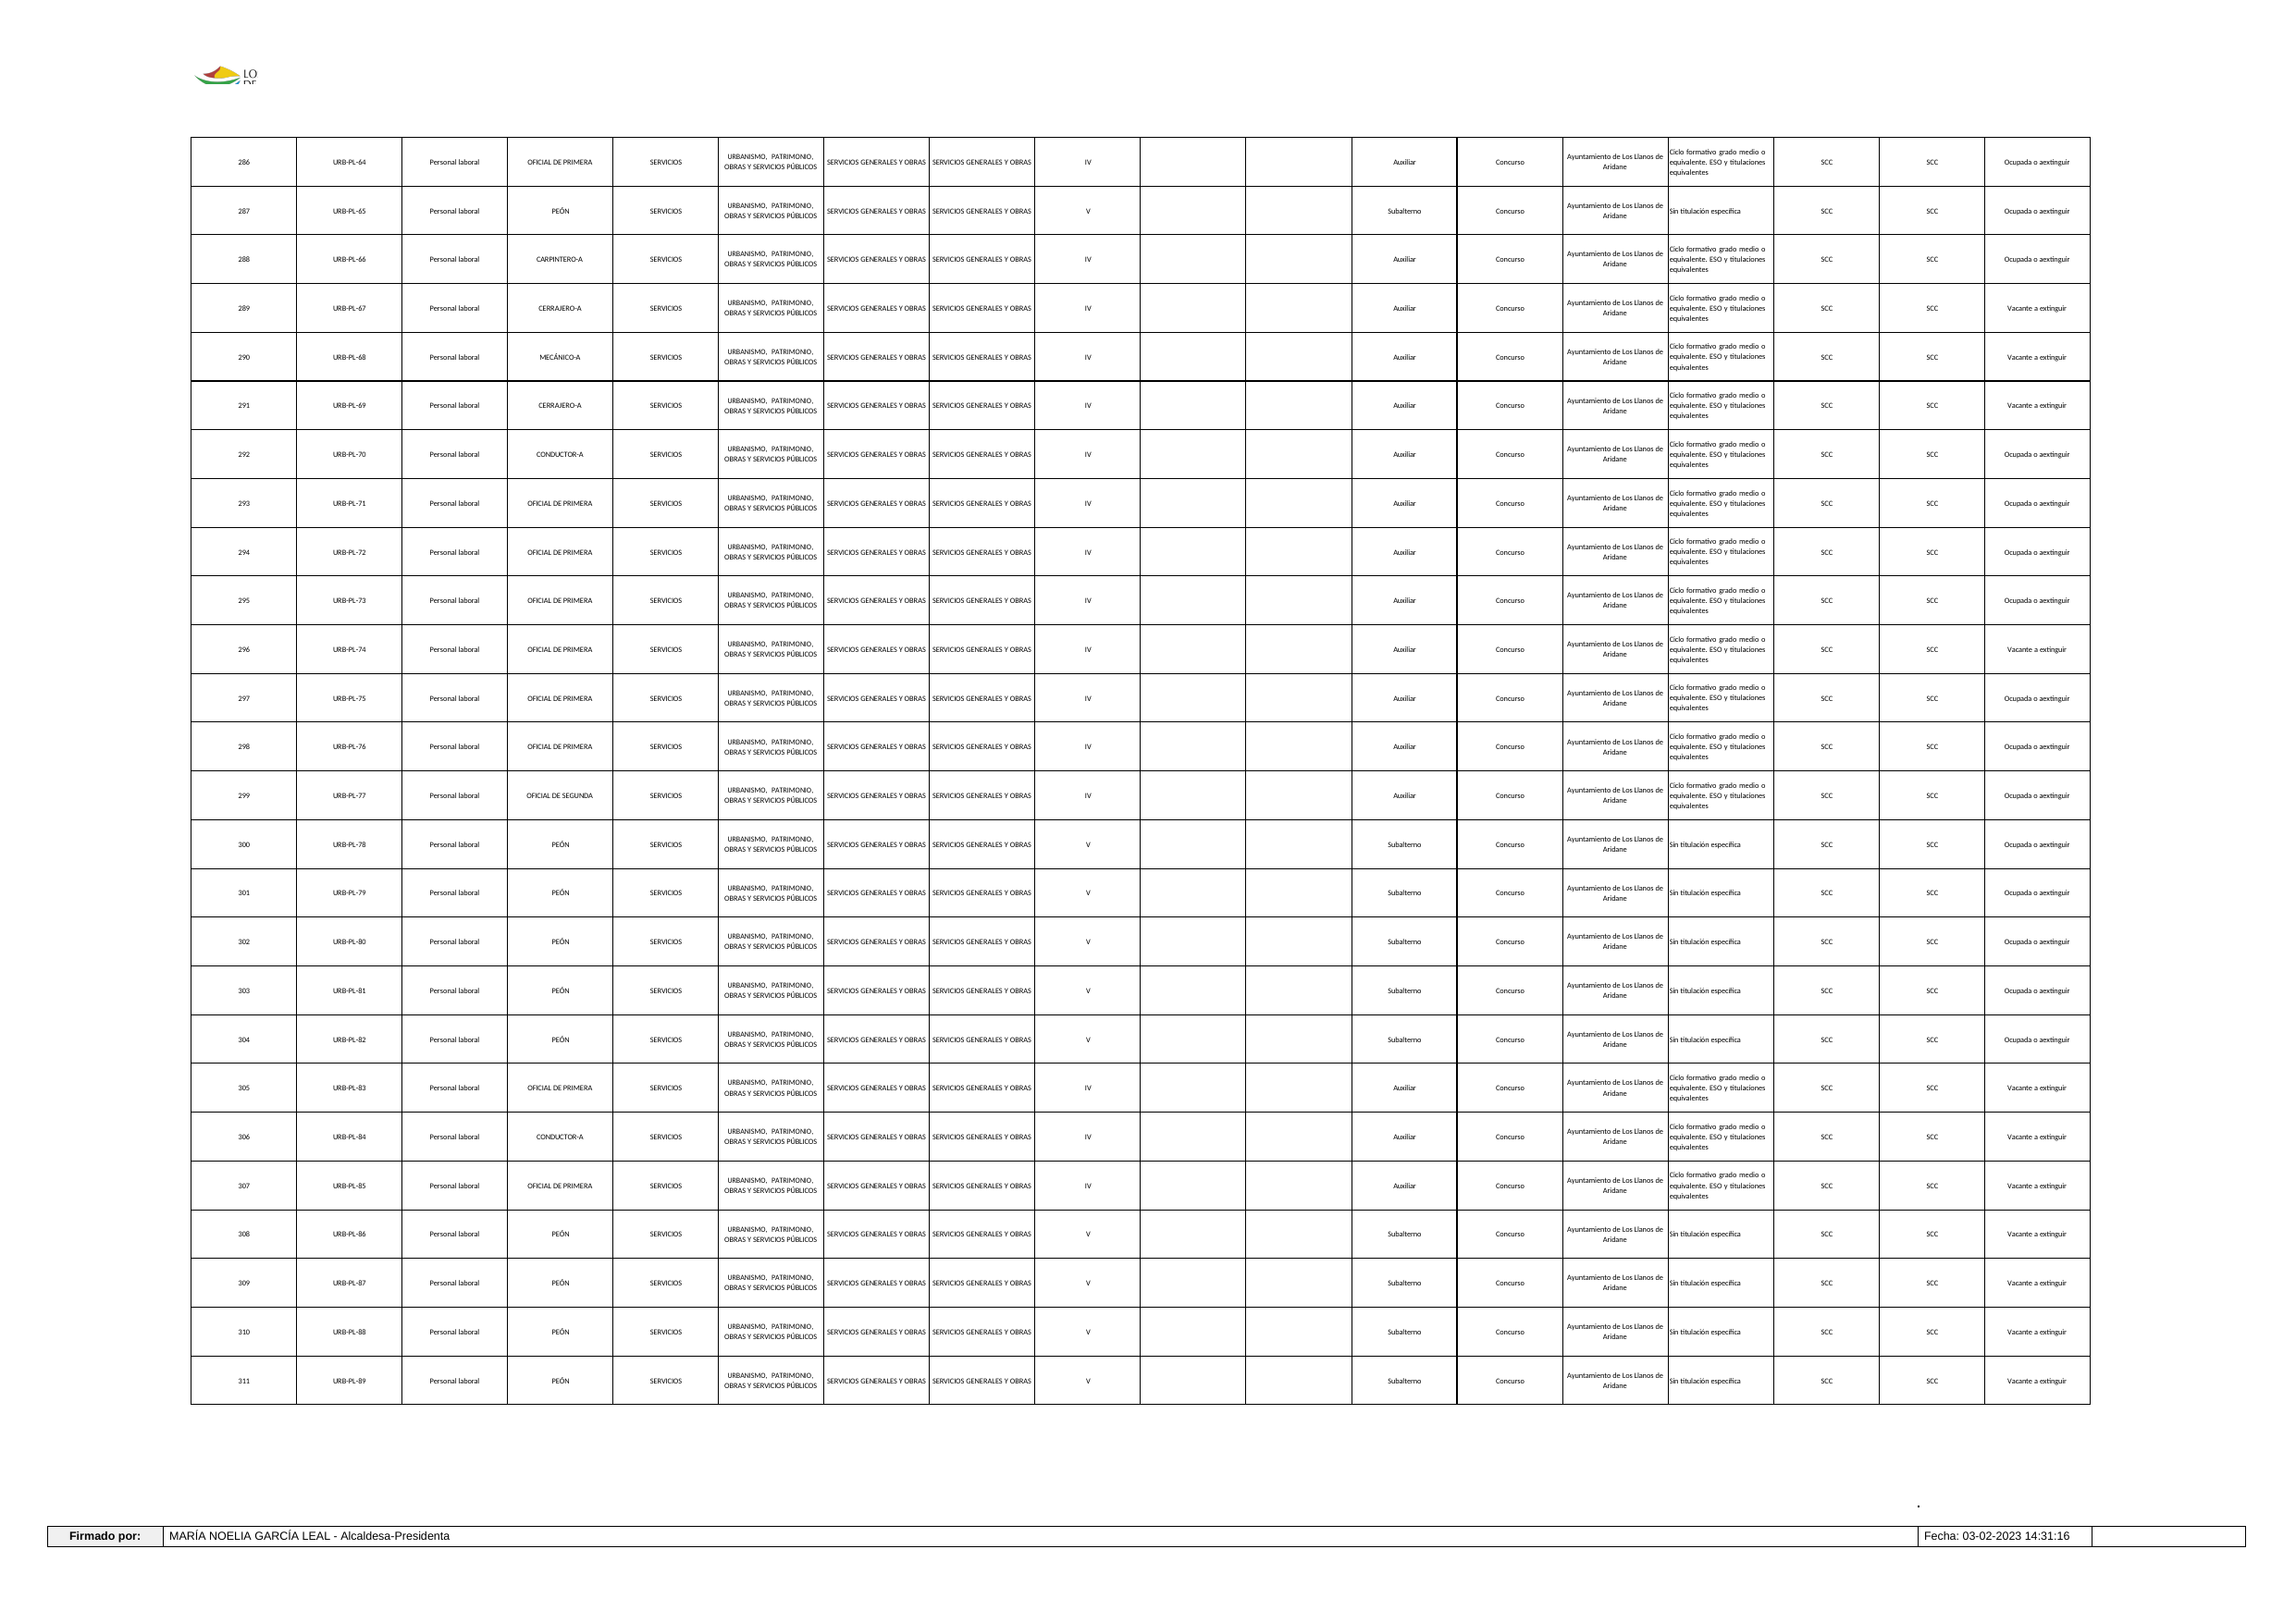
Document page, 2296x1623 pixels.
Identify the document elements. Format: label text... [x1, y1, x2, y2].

table_cell SERVICIOS GENERALES Y OBRAS [824, 430, 929, 478]
table_cell Personal laboral [402, 430, 507, 478]
table_cell [1141, 1015, 1245, 1063]
table_cell [1246, 674, 1352, 721]
table_cell SCC [1880, 722, 1984, 770]
table_header Concurso [1458, 138, 1562, 186]
table_cell Subalterno [1352, 1015, 1456, 1063]
table_cell 304 [191, 1015, 296, 1063]
table_cell SERVICIOS [613, 771, 718, 819]
table_cell URB-PL-69 [297, 382, 401, 429]
table_cell SCC [1774, 1162, 1879, 1209]
table_header SERVICIOS [613, 138, 718, 186]
table_cell [1141, 674, 1245, 721]
table_cell [1141, 869, 1245, 916]
table_cell URBANISMO, PATRIMONIO, OBRAS Y SERVICIOS PÚBLICOS [719, 576, 823, 624]
table_cell SERVICIOS GENERALES Y OBRAS [824, 479, 929, 526]
table_cell Auxiliar [1352, 284, 1456, 332]
table_cell Sin titulación específica [1669, 869, 1773, 916]
table_cell SERVICIOS GENERALES Y OBRAS [824, 1308, 929, 1356]
table_cell SERVICIOS GENERALES Y OBRAS [930, 771, 1034, 819]
table_cell Ayuntamiento de Los Llanos de Aridane [1563, 917, 1668, 965]
table_cell SERVICIOS GENERALES Y OBRAS [824, 1357, 929, 1404]
table_cell PEÓN [508, 1308, 612, 1356]
table_cell Concurso [1458, 1357, 1562, 1404]
table_cell SERVICIOS [613, 382, 718, 429]
table_cell SERVICIOS GENERALES Y OBRAS [824, 966, 929, 1014]
table_cell Ayuntamiento de Los Llanos de Aridane [1563, 722, 1668, 770]
table_cell URB-PL-67 [297, 284, 401, 332]
table_cell SCC [1774, 771, 1879, 819]
table_cell URBANISMO, PATRIMONIO, OBRAS Y SERVICIOS PÚBLICOS [719, 966, 823, 1014]
table_cell Personal laboral [402, 284, 507, 332]
table_cell URBANISMO, PATRIMONIO, OBRAS Y SERVICIOS PÚBLICOS [719, 382, 823, 429]
table_cell Vacante a extinguir [1985, 1162, 2090, 1209]
table_cell Subalterno [1352, 1211, 1456, 1258]
table_cell 298 [191, 722, 296, 770]
table_cell SERVICIOS GENERALES Y OBRAS [930, 917, 1034, 965]
table_cell [1141, 430, 1245, 478]
table_cell 303 [191, 966, 296, 1014]
table_cell SERVICIOS GENERALES Y OBRAS [824, 333, 929, 380]
table_cell Personal laboral [402, 333, 507, 380]
table_header SERVICIOS GENERALES Y OBRAS [930, 138, 1034, 186]
table_cell Personal laboral [402, 1113, 507, 1161]
table_cell Ciclo formativo grado medio o equivalente. ESO y titulaciones equivalentes [1669, 430, 1773, 478]
table_cell SERVICIOS GENERALES Y OBRAS [824, 235, 929, 283]
table_cell Ocupada o aextinguir [1985, 479, 2090, 526]
table_cell Ciclo formativo grado medio o equivalente. ESO y titulaciones equivalentes [1669, 625, 1773, 673]
table_header [2092, 1527, 2245, 1546]
table_cell URBANISMO, PATRIMONIO, OBRAS Y SERVICIOS PÚBLICOS [719, 333, 823, 380]
table_header Auxiliar [1352, 138, 1456, 186]
table_cell Sin titulación específica [1669, 1357, 1773, 1404]
table_header IV [1035, 138, 1140, 186]
table_cell [1141, 722, 1245, 770]
table_cell IV [1035, 479, 1140, 526]
table_cell Ocupada o aextinguir [1985, 771, 2090, 819]
table_cell SERVICIOS GENERALES Y OBRAS [930, 430, 1034, 478]
table_cell Ocupada o aextinguir [1985, 674, 2090, 721]
table_cell SERVICIOS GENERALES Y OBRAS [930, 722, 1034, 770]
table_cell IV [1035, 235, 1140, 283]
table_cell [1246, 869, 1352, 916]
table_cell URB-PL-86 [297, 1211, 401, 1258]
table_cell Ciclo formativo grado medio o equivalente. ESO y titulaciones equivalentes [1669, 235, 1773, 283]
table_cell [1141, 1113, 1245, 1161]
table_cell [1141, 1259, 1245, 1307]
table_cell SCC [1774, 382, 1879, 429]
table_cell [1141, 771, 1245, 819]
table_cell 300 [191, 820, 296, 867]
table_cell SERVICIOS [613, 430, 718, 478]
table_cell SCC [1880, 1113, 1984, 1161]
table_cell Auxiliar [1352, 333, 1456, 380]
table_cell Vacante a extinguir [1985, 1357, 2090, 1404]
table_cell OFICIAL DE PRIMERA [508, 576, 612, 624]
table_cell Personal laboral [402, 820, 507, 867]
table_cell [1246, 820, 1352, 867]
table_cell SCC [1774, 869, 1879, 916]
table_cell IV [1035, 1113, 1140, 1161]
table_cell Ayuntamiento de Los Llanos de Aridane [1563, 869, 1668, 916]
table_cell SERVICIOS GENERALES Y OBRAS [824, 1162, 929, 1209]
table_cell IV [1035, 722, 1140, 770]
table_cell SERVICIOS GENERALES Y OBRAS [824, 576, 929, 624]
table_cell 294 [191, 528, 296, 575]
table_cell SCC [1774, 722, 1879, 770]
table_cell [1141, 1162, 1245, 1209]
table_cell Subalterno [1352, 1357, 1456, 1404]
table_cell SCC [1774, 917, 1879, 965]
table_cell [1246, 1211, 1352, 1258]
table_cell SCC [1774, 1259, 1879, 1307]
table_cell SCC [1880, 1211, 1984, 1258]
table_cell Sin titulación específica [1669, 820, 1773, 867]
table_cell 301 [191, 869, 296, 916]
table_cell Concurso [1458, 820, 1562, 867]
table_cell Personal laboral [402, 1064, 507, 1112]
table_cell Ayuntamiento de Los Llanos de Aridane [1563, 284, 1668, 332]
table_cell PEÓN [508, 187, 612, 234]
table_cell SCC [1880, 479, 1984, 526]
table_cell URB-PL-81 [297, 966, 401, 1014]
table_cell [1141, 235, 1245, 283]
table_cell Sin titulación específica [1669, 1308, 1773, 1356]
table_cell SERVICIOS [613, 722, 718, 770]
table_cell Concurso [1458, 430, 1562, 478]
table_cell SERVICIOS GENERALES Y OBRAS [824, 1259, 929, 1307]
table_cell [1246, 528, 1352, 575]
table_cell Concurso [1458, 1211, 1562, 1258]
table_cell Vacante a extinguir [1985, 382, 2090, 429]
table_cell IV [1035, 1162, 1140, 1209]
table_cell IV [1035, 333, 1140, 380]
table_cell [1246, 187, 1352, 234]
table_cell Sin titulación específica [1669, 917, 1773, 965]
table_cell SERVICIOS [613, 479, 718, 526]
table_cell Ayuntamiento de Los Llanos de Aridane [1563, 771, 1668, 819]
table_cell CONDUCTOR-A [508, 430, 612, 478]
table_cell SCC [1774, 674, 1879, 721]
table_cell SERVICIOS GENERALES Y OBRAS [824, 869, 929, 916]
table_cell SCC [1880, 382, 1984, 429]
table_header Fecha: 03-02-2023 14:31:16 [1919, 1527, 2092, 1546]
table_cell V [1035, 820, 1140, 867]
table_cell URB-PL-82 [297, 1015, 401, 1063]
table_cell Ayuntamiento de Los Llanos de Aridane [1563, 430, 1668, 478]
table_cell SERVICIOS GENERALES Y OBRAS [930, 1211, 1034, 1258]
table_cell URB-PL-83 [297, 1064, 401, 1112]
table_cell 295 [191, 576, 296, 624]
table_cell [1141, 284, 1245, 332]
table_cell Ciclo formativo grado medio o equivalente. ESO y titulaciones equivalentes [1669, 674, 1773, 721]
table_cell Auxiliar [1352, 625, 1456, 673]
table_cell Auxiliar [1352, 1162, 1456, 1209]
table_cell Auxiliar [1352, 674, 1456, 721]
table_cell Personal laboral [402, 722, 507, 770]
table_cell Ayuntamiento de Los Llanos de Aridane [1563, 479, 1668, 526]
table_cell SERVICIOS GENERALES Y OBRAS [930, 1308, 1034, 1356]
table_cell SERVICIOS [613, 1259, 718, 1307]
table_cell [1246, 625, 1352, 673]
table_cell 296 [191, 625, 296, 673]
table_cell CONDUCTOR-A [508, 1113, 612, 1161]
table_cell URBANISMO, PATRIMONIO, OBRAS Y SERVICIOS PÚBLICOS [719, 1211, 823, 1258]
table_cell Personal laboral [402, 1259, 507, 1307]
table_cell SERVICIOS GENERALES Y OBRAS [930, 1064, 1034, 1112]
table_cell URBANISMO, PATRIMONIO, OBRAS Y SERVICIOS PÚBLICOS [719, 1259, 823, 1307]
table_cell PEÓN [508, 1211, 612, 1258]
table_cell SERVICIOS GENERALES Y OBRAS [824, 1113, 929, 1161]
table_cell URBANISMO, PATRIMONIO, OBRAS Y SERVICIOS PÚBLICOS [719, 479, 823, 526]
table_cell [1141, 1308, 1245, 1356]
table_cell OFICIAL DE PRIMERA [508, 1162, 612, 1209]
table_cell URB-PL-66 [297, 235, 401, 283]
table_cell URB-PL-78 [297, 820, 401, 867]
table_cell URB-PL-89 [297, 1357, 401, 1404]
table_cell SCC [1774, 430, 1879, 478]
table_cell Auxiliar [1352, 1064, 1456, 1112]
table_header SCC [1880, 138, 1984, 186]
table_cell SERVICIOS [613, 1113, 718, 1161]
table_cell SCC [1880, 1259, 1984, 1307]
table_cell SERVICIOS [613, 674, 718, 721]
table_cell Ayuntamiento de Los Llanos de Aridane [1563, 187, 1668, 234]
table_cell Ayuntamiento de Los Llanos de Aridane [1563, 1308, 1668, 1356]
table_cell URB-PL-75 [297, 674, 401, 721]
table_cell Personal laboral [402, 674, 507, 721]
table_cell V [1035, 869, 1140, 916]
table_cell SERVICIOS GENERALES Y OBRAS [824, 382, 929, 429]
table_cell Vacante a extinguir [1985, 333, 2090, 380]
table_cell SCC [1774, 235, 1879, 283]
table_cell Ayuntamiento de Los Llanos de Aridane [1563, 1064, 1668, 1112]
table_cell Personal laboral [402, 625, 507, 673]
table_cell URB-PL-84 [297, 1113, 401, 1161]
table_cell SCC [1880, 966, 1984, 1014]
table_cell URB-PL-74 [297, 625, 401, 673]
table_cell OFICIAL DE PRIMERA [508, 1064, 612, 1112]
table_cell Ciclo formativo grado medio o equivalente. ESO y titulaciones equivalentes [1669, 479, 1773, 526]
table_cell Ayuntamiento de Los Llanos de Aridane [1563, 625, 1668, 673]
table_cell [1141, 1211, 1245, 1258]
table_cell URBANISMO, PATRIMONIO, OBRAS Y SERVICIOS PÚBLICOS [719, 722, 823, 770]
table_cell SERVICIOS GENERALES Y OBRAS [824, 722, 929, 770]
table_cell Ciclo formativo grado medio o equivalente. ESO y titulaciones equivalentes [1669, 722, 1773, 770]
table_cell V [1035, 1308, 1140, 1356]
table_header Firmado por: [48, 1527, 163, 1546]
table_cell Subalterno [1352, 1259, 1456, 1307]
table_cell [1246, 479, 1352, 526]
table_cell Auxiliar [1352, 576, 1456, 624]
table_cell [1141, 528, 1245, 575]
table_cell Ayuntamiento de Los Llanos de Aridane [1563, 966, 1668, 1014]
table_cell Subalterno [1352, 869, 1456, 916]
table_cell Concurso [1458, 479, 1562, 526]
table_cell Concurso [1458, 528, 1562, 575]
table_cell URB-PL-80 [297, 917, 401, 965]
table_cell Ayuntamiento de Los Llanos de Aridane [1563, 674, 1668, 721]
table_cell [1141, 333, 1245, 380]
table_cell SCC [1880, 1162, 1984, 1209]
table_cell URB-PL-88 [297, 1308, 401, 1356]
table_cell SERVICIOS GENERALES Y OBRAS [930, 479, 1034, 526]
table_cell Ayuntamiento de Los Llanos de Aridane [1563, 1357, 1668, 1404]
table_cell SCC [1774, 820, 1879, 867]
table_cell Concurso [1458, 333, 1562, 380]
table_cell IV [1035, 382, 1140, 429]
table_cell SCC [1774, 1357, 1879, 1404]
table_cell SERVICIOS GENERALES Y OBRAS [930, 187, 1034, 234]
table_cell SERVICIOS GENERALES Y OBRAS [930, 625, 1034, 673]
table_cell SERVICIOS [613, 187, 718, 234]
table_cell CERRAJERO-A [508, 382, 612, 429]
table_cell Concurso [1458, 869, 1562, 916]
table_cell Auxiliar [1352, 479, 1456, 526]
table_cell SCC [1880, 1064, 1984, 1112]
table_header MARÍA NOELIA GARCÍA LEAL - Alcaldesa-Presidenta [164, 1527, 1918, 1546]
table_cell PEÓN [508, 1259, 612, 1307]
table_cell 292 [191, 430, 296, 478]
table_cell IV [1035, 284, 1140, 332]
table_cell [1246, 917, 1352, 965]
table_cell Ocupada o aextinguir [1985, 235, 2090, 283]
table_header [1246, 138, 1352, 186]
table_cell SERVICIOS GENERALES Y OBRAS [824, 674, 929, 721]
table_cell [1141, 479, 1245, 526]
table_header SERVICIOS GENERALES Y OBRAS [824, 138, 929, 186]
table_cell [1246, 722, 1352, 770]
table_cell Concurso [1458, 284, 1562, 332]
table_cell URBANISMO, PATRIMONIO, OBRAS Y SERVICIOS PÚBLICOS [719, 1162, 823, 1209]
table_cell CERRAJERO-A [508, 284, 612, 332]
table_cell OFICIAL DE SEGUNDA [508, 771, 612, 819]
table_cell SERVICIOS [613, 1064, 718, 1112]
table_cell Concurso [1458, 187, 1562, 234]
table_cell SERVICIOS GENERALES Y OBRAS [930, 1113, 1034, 1161]
table_cell SERVICIOS GENERALES Y OBRAS [930, 869, 1034, 916]
table_cell 291 [191, 382, 296, 429]
table_cell Concurso [1458, 1015, 1562, 1063]
table_cell SCC [1774, 479, 1879, 526]
table_header [1141, 138, 1245, 186]
table_cell Vacante a extinguir [1985, 1211, 2090, 1258]
table_cell SCC [1774, 576, 1879, 624]
table_cell 293 [191, 479, 296, 526]
table_cell SCC [1774, 966, 1879, 1014]
table_cell OFICIAL DE PRIMERA [508, 674, 612, 721]
table_cell [1246, 333, 1352, 380]
table_cell V [1035, 1015, 1140, 1063]
table_cell 297 [191, 674, 296, 721]
table_cell IV [1035, 430, 1140, 478]
table_cell SCC [1774, 625, 1879, 673]
table_cell Ocupada o aextinguir [1985, 722, 2090, 770]
table_cell IV [1035, 625, 1140, 673]
table_cell Ayuntamiento de Los Llanos de Aridane [1563, 333, 1668, 380]
table_cell V [1035, 1259, 1140, 1307]
table_cell SERVICIOS [613, 284, 718, 332]
table_cell Personal laboral [402, 771, 507, 819]
table_cell URBANISMO, PATRIMONIO, OBRAS Y SERVICIOS PÚBLICOS [719, 917, 823, 965]
table_cell 310 [191, 1308, 296, 1356]
table_cell 289 [191, 284, 296, 332]
table_cell URBANISMO, PATRIMONIO, OBRAS Y SERVICIOS PÚBLICOS [719, 187, 823, 234]
table_cell 307 [191, 1162, 296, 1209]
table_cell Sin titulación específica [1669, 1259, 1773, 1307]
table_cell Auxiliar [1352, 430, 1456, 478]
table_cell 302 [191, 917, 296, 965]
table_cell 311 [191, 1357, 296, 1404]
table_cell Concurso [1458, 625, 1562, 673]
table_cell PEÓN [508, 917, 612, 965]
table_cell [1246, 430, 1352, 478]
table_cell SERVICIOS GENERALES Y OBRAS [930, 1162, 1034, 1209]
table_cell URBANISMO, PATRIMONIO, OBRAS Y SERVICIOS PÚBLICOS [719, 1064, 823, 1112]
table_cell Ocupada o aextinguir [1985, 1015, 2090, 1063]
table_cell Auxiliar [1352, 1113, 1456, 1161]
table_cell SCC [1774, 284, 1879, 332]
table_cell Subalterno [1352, 917, 1456, 965]
table_cell SCC [1774, 1015, 1879, 1063]
table_cell Ciclo formativo grado medio o equivalente. ESO y titulaciones equivalentes [1669, 528, 1773, 575]
table_cell V [1035, 966, 1140, 1014]
table_cell URBANISMO, PATRIMONIO, OBRAS Y SERVICIOS PÚBLICOS [719, 820, 823, 867]
table_cell URBANISMO, PATRIMONIO, OBRAS Y SERVICIOS PÚBLICOS [719, 284, 823, 332]
table_cell SCC [1880, 674, 1984, 721]
table_cell [1246, 284, 1352, 332]
table_cell SERVICIOS GENERALES Y OBRAS [930, 576, 1034, 624]
table_cell Ayuntamiento de Los Llanos de Aridane [1563, 528, 1668, 575]
table_cell URBANISMO, PATRIMONIO, OBRAS Y SERVICIOS PÚBLICOS [719, 430, 823, 478]
table_cell Personal laboral [402, 1357, 507, 1404]
table_cell 306 [191, 1113, 296, 1161]
table_cell SCC [1880, 1015, 1984, 1063]
table_cell Personal laboral [402, 1162, 507, 1209]
table_header URB-PL-64 [297, 138, 401, 186]
table_cell Sin titulación específica [1669, 1211, 1773, 1258]
table_cell Ayuntamiento de Los Llanos de Aridane [1563, 1259, 1668, 1307]
table_cell [1141, 625, 1245, 673]
table_cell Ciclo formativo grado medio o equivalente. ESO y titulaciones equivalentes [1669, 333, 1773, 380]
table_cell V [1035, 1357, 1140, 1404]
table_cell SCC [1880, 430, 1984, 478]
table_cell SCC [1880, 820, 1984, 867]
table_cell SCC [1880, 1308, 1984, 1356]
table_cell SCC [1880, 625, 1984, 673]
table_cell PEÓN [508, 869, 612, 916]
table_cell SERVICIOS [613, 333, 718, 380]
table_cell Auxiliar [1352, 382, 1456, 429]
table_cell Ocupada o aextinguir [1985, 966, 2090, 1014]
table_cell Personal laboral [402, 1015, 507, 1063]
table_cell SERVICIOS [613, 1162, 718, 1209]
table_cell URB-PL-77 [297, 771, 401, 819]
table_cell SERVICIOS GENERALES Y OBRAS [824, 187, 929, 234]
table_cell 299 [191, 771, 296, 819]
table_cell URB-PL-87 [297, 1259, 401, 1307]
table_cell Personal laboral [402, 1211, 507, 1258]
table_header OFICIAL DE PRIMERA [508, 138, 612, 186]
table_cell IV [1035, 528, 1140, 575]
table_cell [1141, 966, 1245, 1014]
table_cell [1246, 1015, 1352, 1063]
table_cell SERVICIOS GENERALES Y OBRAS [824, 528, 929, 575]
table_cell SCC [1774, 528, 1879, 575]
table_cell SCC [1880, 187, 1984, 234]
table_cell Subalterno [1352, 1308, 1456, 1356]
table_cell MECÁNICO-A [508, 333, 612, 380]
table_cell Ayuntamiento de Los Llanos de Aridane [1563, 820, 1668, 867]
table_cell Ayuntamiento de Los Llanos de Aridane [1563, 235, 1668, 283]
table_cell [1246, 1259, 1352, 1307]
table_cell [1141, 917, 1245, 965]
table_cell Ocupada o aextinguir [1985, 576, 2090, 624]
table_cell IV [1035, 1064, 1140, 1112]
table_cell IV [1035, 576, 1140, 624]
table_cell [1246, 1162, 1352, 1209]
table_cell SERVICIOS GENERALES Y OBRAS [930, 674, 1034, 721]
table_cell SERVICIOS GENERALES Y OBRAS [930, 820, 1034, 867]
table_cell Ciclo formativo grado medio o equivalente. ESO y titulaciones equivalentes [1669, 1064, 1773, 1112]
table_header Ocupada o aextinguir [1985, 138, 2090, 186]
table_cell SERVICIOS GENERALES Y OBRAS [824, 1015, 929, 1063]
table_cell URB-PL-73 [297, 576, 401, 624]
table_cell URBANISMO, PATRIMONIO, OBRAS Y SERVICIOS PÚBLICOS [719, 771, 823, 819]
table_cell SCC [1880, 576, 1984, 624]
table_cell Subalterno [1352, 187, 1456, 234]
table_cell Ocupada o aextinguir [1985, 917, 2090, 965]
table_cell Personal laboral [402, 576, 507, 624]
table_cell Concurso [1458, 1113, 1562, 1161]
table_cell URBANISMO, PATRIMONIO, OBRAS Y SERVICIOS PÚBLICOS [719, 528, 823, 575]
table_cell SCC [1774, 1308, 1879, 1356]
table_cell URB-PL-76 [297, 722, 401, 770]
table_cell [1141, 382, 1245, 429]
table_cell [1141, 1064, 1245, 1112]
table_cell Concurso [1458, 1162, 1562, 1209]
table_cell Ocupada o aextinguir [1985, 528, 2090, 575]
table_cell Ocupada o aextinguir [1985, 430, 2090, 478]
table_cell Personal laboral [402, 1308, 507, 1356]
table_cell SERVICIOS GENERALES Y OBRAS [824, 1064, 929, 1112]
table_cell Ciclo formativo grado medio o equivalente. ESO y titulaciones equivalentes [1669, 771, 1773, 819]
table_cell [1246, 235, 1352, 283]
table_cell URBANISMO, PATRIMONIO, OBRAS Y SERVICIOS PÚBLICOS [719, 674, 823, 721]
table_cell OFICIAL DE PRIMERA [508, 722, 612, 770]
table_cell SERVICIOS [613, 917, 718, 965]
table_cell SERVICIOS [613, 966, 718, 1014]
table_cell [1141, 820, 1245, 867]
table_cell 288 [191, 235, 296, 283]
table_cell SCC [1774, 333, 1879, 380]
table_cell SERVICIOS [613, 1211, 718, 1258]
table_cell SERVICIOS GENERALES Y OBRAS [930, 382, 1034, 429]
table_cell URB-PL-72 [297, 528, 401, 575]
table_cell SCC [1880, 771, 1984, 819]
table_cell [1141, 1357, 1245, 1404]
table_cell [1246, 1308, 1352, 1356]
table_cell [1246, 1113, 1352, 1161]
table_cell 309 [191, 1259, 296, 1307]
table_cell [1141, 187, 1245, 234]
table_cell Personal laboral [402, 869, 507, 916]
table_cell URB-PL-71 [297, 479, 401, 526]
table_cell Sin titulación específica [1669, 187, 1773, 234]
table_cell SCC [1880, 235, 1984, 283]
table_cell Ayuntamiento de Los Llanos de Aridane [1563, 382, 1668, 429]
table_cell SERVICIOS [613, 1015, 718, 1063]
table_cell V [1035, 187, 1140, 234]
table_cell Ciclo formativo grado medio o equivalente. ESO y titulaciones equivalentes [1669, 576, 1773, 624]
table_cell Vacante a extinguir [1985, 1113, 2090, 1161]
table_cell OFICIAL DE PRIMERA [508, 625, 612, 673]
table_cell Concurso [1458, 1259, 1562, 1307]
table_cell Sin titulación específica [1669, 966, 1773, 1014]
table_cell Personal laboral [402, 382, 507, 429]
table_cell Ayuntamiento de Los Llanos de Aridane [1563, 1015, 1668, 1063]
table_cell SERVICIOS [613, 235, 718, 283]
table_header URBANISMO, PATRIMONIO, OBRAS Y SERVICIOS PÚBLICOS [719, 138, 823, 186]
table_cell SERVICIOS [613, 576, 718, 624]
table_cell Ciclo formativo grado medio o equivalente. ESO y titulaciones equivalentes [1669, 284, 1773, 332]
table_cell V [1035, 1211, 1140, 1258]
table_cell Ayuntamiento de Los Llanos de Aridane [1563, 1162, 1668, 1209]
table_cell SCC [1880, 869, 1984, 916]
table_cell Ciclo formativo grado medio o equivalente. ESO y titulaciones equivalentes [1669, 1162, 1773, 1209]
table_cell Concurso [1458, 771, 1562, 819]
table_cell Ayuntamiento de Los Llanos de Aridane [1563, 1211, 1668, 1258]
table_cell SCC [1774, 1064, 1879, 1112]
table_header 286 [191, 138, 296, 186]
table_header Personal laboral [402, 138, 507, 186]
table_cell URB-PL-85 [297, 1162, 401, 1209]
table_cell Vacante a extinguir [1985, 1064, 2090, 1112]
table_cell Concurso [1458, 576, 1562, 624]
table_cell SERVICIOS GENERALES Y OBRAS [824, 625, 929, 673]
table_cell SCC [1880, 333, 1984, 380]
table_cell SERVICIOS GENERALES Y OBRAS [824, 1211, 929, 1258]
table_cell SCC [1880, 284, 1984, 332]
table_cell Vacante a extinguir [1985, 1259, 2090, 1307]
table_cell Auxiliar [1352, 771, 1456, 819]
table_cell Personal laboral [402, 187, 507, 234]
table_cell SERVICIOS GENERALES Y OBRAS [930, 1357, 1034, 1404]
table_cell URBANISMO, PATRIMONIO, OBRAS Y SERVICIOS PÚBLICOS [719, 625, 823, 673]
table_cell V [1035, 917, 1140, 965]
table_cell Auxiliar [1352, 722, 1456, 770]
table_cell PEÓN [508, 1015, 612, 1063]
table_cell SERVICIOS [613, 625, 718, 673]
table_cell [1246, 576, 1352, 624]
table_cell SCC [1774, 187, 1879, 234]
table_cell [1246, 966, 1352, 1014]
table_cell IV [1035, 674, 1140, 721]
table_cell Subalterno [1352, 820, 1456, 867]
table_cell SCC [1880, 1357, 1984, 1404]
table_cell Subalterno [1352, 966, 1456, 1014]
table_header Ciclo formativo grado medio o equivalente. ESO y titulaciones equivalentes [1669, 138, 1773, 186]
table_cell PEÓN [508, 966, 612, 1014]
table_cell Personal laboral [402, 917, 507, 965]
table_cell Sin titulación específica [1669, 1015, 1773, 1063]
table_cell Ayuntamiento de Los Llanos de Aridane [1563, 1113, 1668, 1161]
table_cell 305 [191, 1064, 296, 1112]
table_cell Personal laboral [402, 966, 507, 1014]
table_cell Auxiliar [1352, 235, 1456, 283]
table_cell Personal laboral [402, 528, 507, 575]
table_cell 308 [191, 1211, 296, 1258]
table_cell Personal laboral [402, 479, 507, 526]
table_cell SERVICIOS [613, 869, 718, 916]
table_cell Concurso [1458, 722, 1562, 770]
table_cell SERVICIOS [613, 528, 718, 575]
table_cell SCC [1774, 1211, 1879, 1258]
table_cell SERVICIOS GENERALES Y OBRAS [930, 333, 1034, 380]
table_cell SERVICIOS [613, 820, 718, 867]
table_cell SERVICIOS GENERALES Y OBRAS [824, 820, 929, 867]
table_cell Concurso [1458, 674, 1562, 721]
table_cell OFICIAL DE PRIMERA [508, 479, 612, 526]
table_cell SERVICIOS GENERALES Y OBRAS [824, 917, 929, 965]
table_cell Concurso [1458, 382, 1562, 429]
table_cell URBANISMO, PATRIMONIO, OBRAS Y SERVICIOS PÚBLICOS [719, 1015, 823, 1063]
table_cell IV [1035, 771, 1140, 819]
table_cell Concurso [1458, 235, 1562, 283]
table_cell URB-PL-65 [297, 187, 401, 234]
table_cell SERVICIOS GENERALES Y OBRAS [930, 528, 1034, 575]
table_cell [1246, 1357, 1352, 1404]
table_cell SERVICIOS GENERALES Y OBRAS [930, 284, 1034, 332]
table_cell [1246, 382, 1352, 429]
table_cell 287 [191, 187, 296, 234]
table_cell [1141, 576, 1245, 624]
table_cell Personal laboral [402, 235, 507, 283]
table_cell SERVICIOS GENERALES Y OBRAS [930, 966, 1034, 1014]
table_header SCC [1774, 138, 1879, 186]
table_cell URBANISMO, PATRIMONIO, OBRAS Y SERVICIOS PÚBLICOS [719, 1357, 823, 1404]
table_cell Ocupada o aextinguir [1985, 869, 2090, 916]
table_cell URBANISMO, PATRIMONIO, OBRAS Y SERVICIOS PÚBLICOS [719, 235, 823, 283]
table_cell Ciclo formativo grado medio o equivalente. ESO y titulaciones equivalentes [1669, 382, 1773, 429]
table_cell URBANISMO, PATRIMONIO, OBRAS Y SERVICIOS PÚBLICOS [719, 1308, 823, 1356]
table_cell PEÓN [508, 1357, 612, 1404]
table_cell SERVICIOS [613, 1357, 718, 1404]
table_cell SERVICIOS GENERALES Y OBRAS [824, 284, 929, 332]
table_cell Auxiliar [1352, 528, 1456, 575]
table_cell SCC [1774, 1113, 1879, 1161]
table_cell [1246, 771, 1352, 819]
table_cell Ocupada o aextinguir [1985, 187, 2090, 234]
table_cell Vacante a extinguir [1985, 284, 2090, 332]
table_cell SERVICIOS GENERALES Y OBRAS [930, 1015, 1034, 1063]
table_cell [1246, 1064, 1352, 1112]
table_cell URB-PL-79 [297, 869, 401, 916]
table_header Ayuntamiento de Los Llanos de Aridane [1563, 138, 1668, 186]
table_cell Vacante a extinguir [1985, 625, 2090, 673]
table_cell Ayuntamiento de Los Llanos de Aridane [1563, 576, 1668, 624]
table_cell 290 [191, 333, 296, 380]
table_cell Concurso [1458, 917, 1562, 965]
table_cell Concurso [1458, 1308, 1562, 1356]
table_cell SERVICIOS GENERALES Y OBRAS [930, 1259, 1034, 1307]
table_cell URBANISMO, PATRIMONIO, OBRAS Y SERVICIOS PÚBLICOS [719, 1113, 823, 1161]
table_cell PEÓN [508, 820, 612, 867]
table_cell CARPINTERO-A [508, 235, 612, 283]
table_cell SERVICIOS GENERALES Y OBRAS [824, 771, 929, 819]
table_cell Vacante a extinguir [1985, 1308, 2090, 1356]
table_cell SERVICIOS [613, 1308, 718, 1356]
table_cell Ciclo formativo grado medio o equivalente. ESO y titulaciones equivalentes [1669, 1113, 1773, 1161]
table_cell SCC [1880, 528, 1984, 575]
table_cell SCC [1880, 917, 1984, 965]
table_cell SERVICIOS GENERALES Y OBRAS [930, 235, 1034, 283]
table_cell Concurso [1458, 1064, 1562, 1112]
table_cell URB-PL-70 [297, 430, 401, 478]
table_cell Concurso [1458, 966, 1562, 1014]
table_cell Ocupada o aextinguir [1985, 820, 2090, 867]
table_cell OFICIAL DE PRIMERA [508, 528, 612, 575]
table_cell URBANISMO, PATRIMONIO, OBRAS Y SERVICIOS PÚBLICOS [719, 869, 823, 916]
table_cell URB-PL-68 [297, 333, 401, 380]
